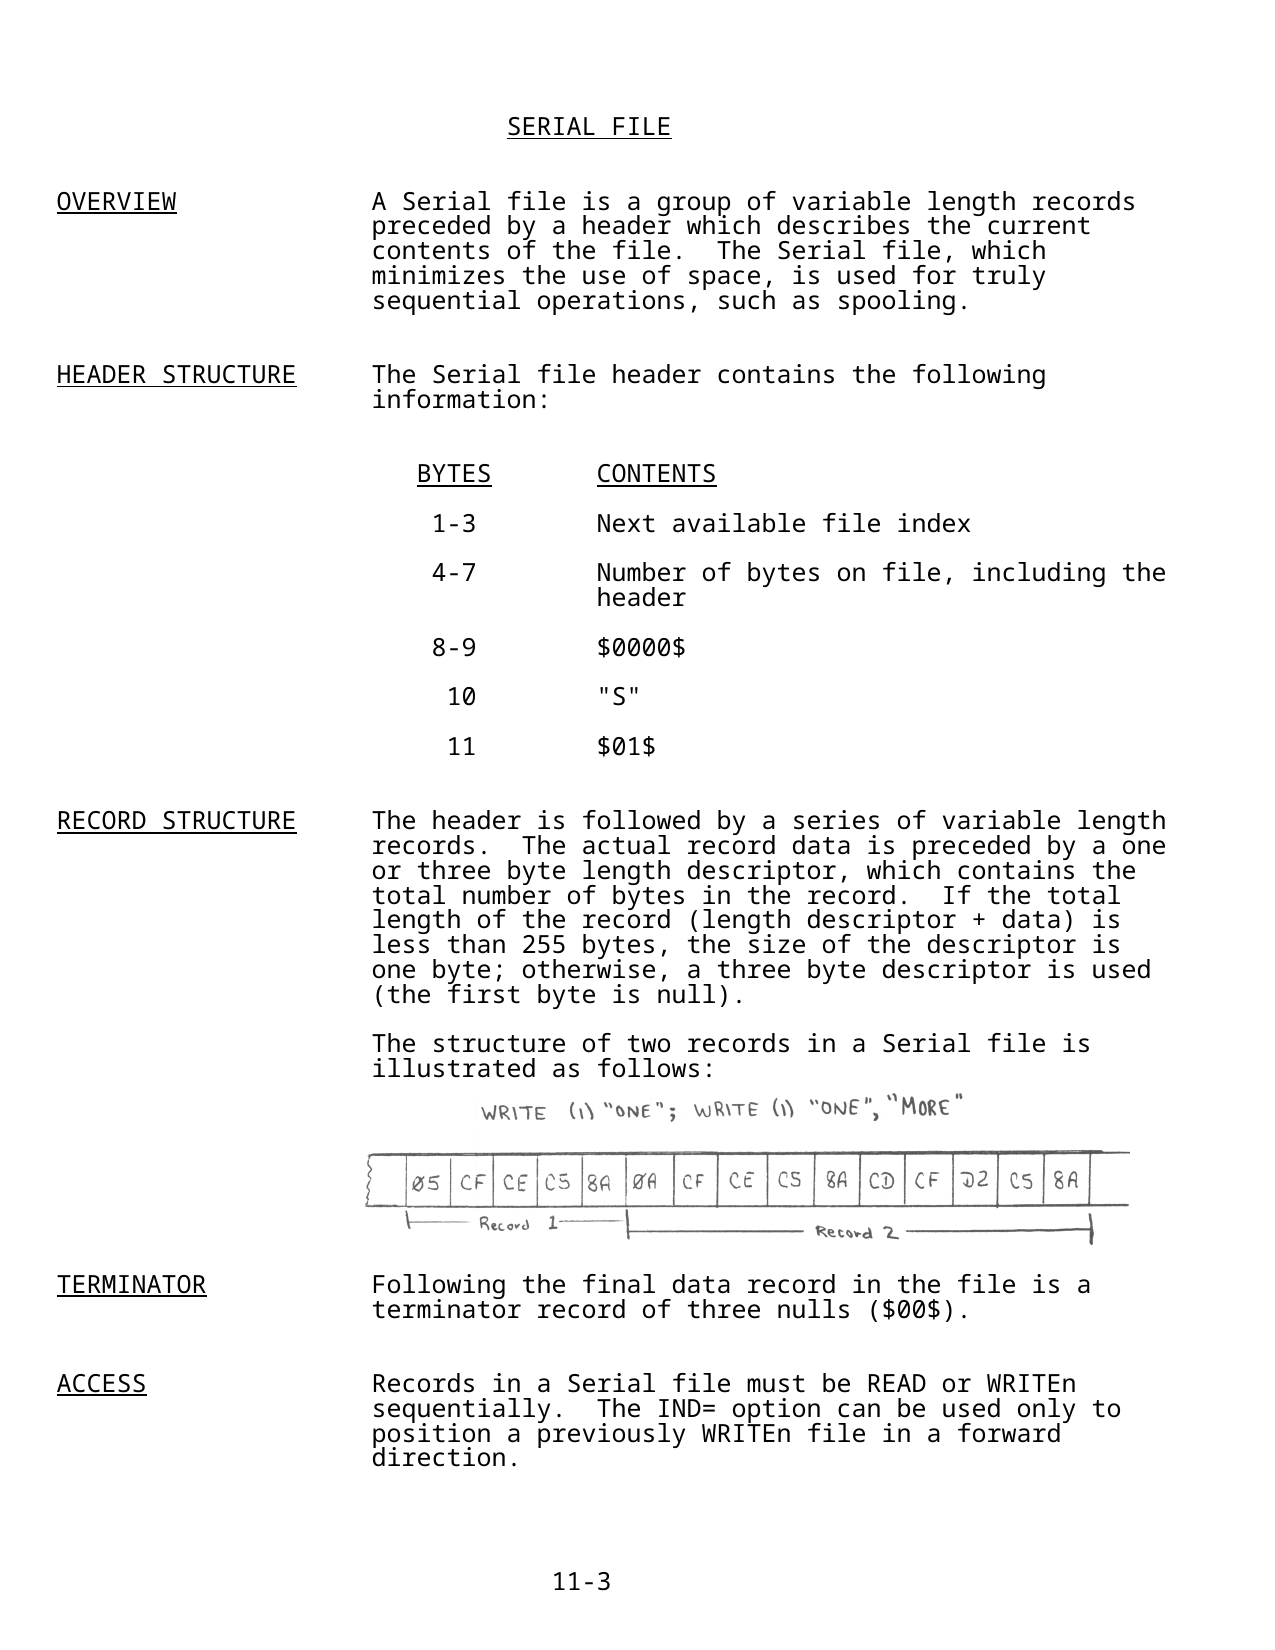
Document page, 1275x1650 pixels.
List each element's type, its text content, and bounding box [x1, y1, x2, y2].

text terminator record of three nulls ($00$). [41, 1298, 1234, 1323]
text information: [41, 388, 1234, 413]
text BYTES CONTENTS [41, 463, 1234, 488]
text 10 "S" [41, 686, 1234, 711]
text illustrated as follows: [41, 1058, 1234, 1083]
text sequential operations, such as spooling. [41, 289, 1234, 314]
text direction. [41, 1447, 1234, 1472]
text sequentially. The IND= option can be used only to [41, 1397, 1234, 1422]
text contents of the file. The Serial file, which [41, 240, 1234, 264]
text total number of bytes in the record. If the total [41, 884, 1234, 909]
text position a previously WRITEn file in a forward [41, 1422, 1234, 1447]
text RECORD STRUCTURE The header is followed by a series of variable length [41, 810, 1234, 835]
text SERIAL FILE [41, 116, 1234, 141]
text HEADER STRUCTURE The Serial file header contains the following [41, 364, 1234, 388]
picture [361, 1090, 1130, 1249]
text records. The actual record data is preceded by a one [41, 835, 1234, 859]
text 11-3 [41, 1571, 1234, 1596]
text less than 255 bytes, the size of the descriptor is [41, 934, 1234, 959]
text minimizes the use of space, is used for truly [41, 264, 1234, 289]
text length of the record (length descriptor + data) is [41, 909, 1234, 934]
text 1-3 Next available file index [41, 512, 1234, 537]
text OVERVIEW A Serial file is a group of variable length records [41, 190, 1234, 215]
text header [41, 587, 1234, 612]
text 8-9 $0000$ [41, 636, 1234, 661]
text 11 $01$ [41, 736, 1234, 760]
text TERMINATOR Following the final data record in the file is a [41, 1273, 1234, 1298]
text 4-7 Number of bytes on file, including the [41, 562, 1234, 587]
text ACCESS Records in a Serial file must be READ or WRITEn [41, 1373, 1234, 1397]
text or three byte length descriptor, which contains the [41, 859, 1234, 884]
text (the first byte is null). [41, 983, 1234, 1008]
text The structure of two records in a Serial file is [41, 1033, 1234, 1058]
text preceded by a header which describes the current [41, 215, 1234, 240]
text one byte; otherwise, a three byte descriptor is used [41, 959, 1234, 983]
